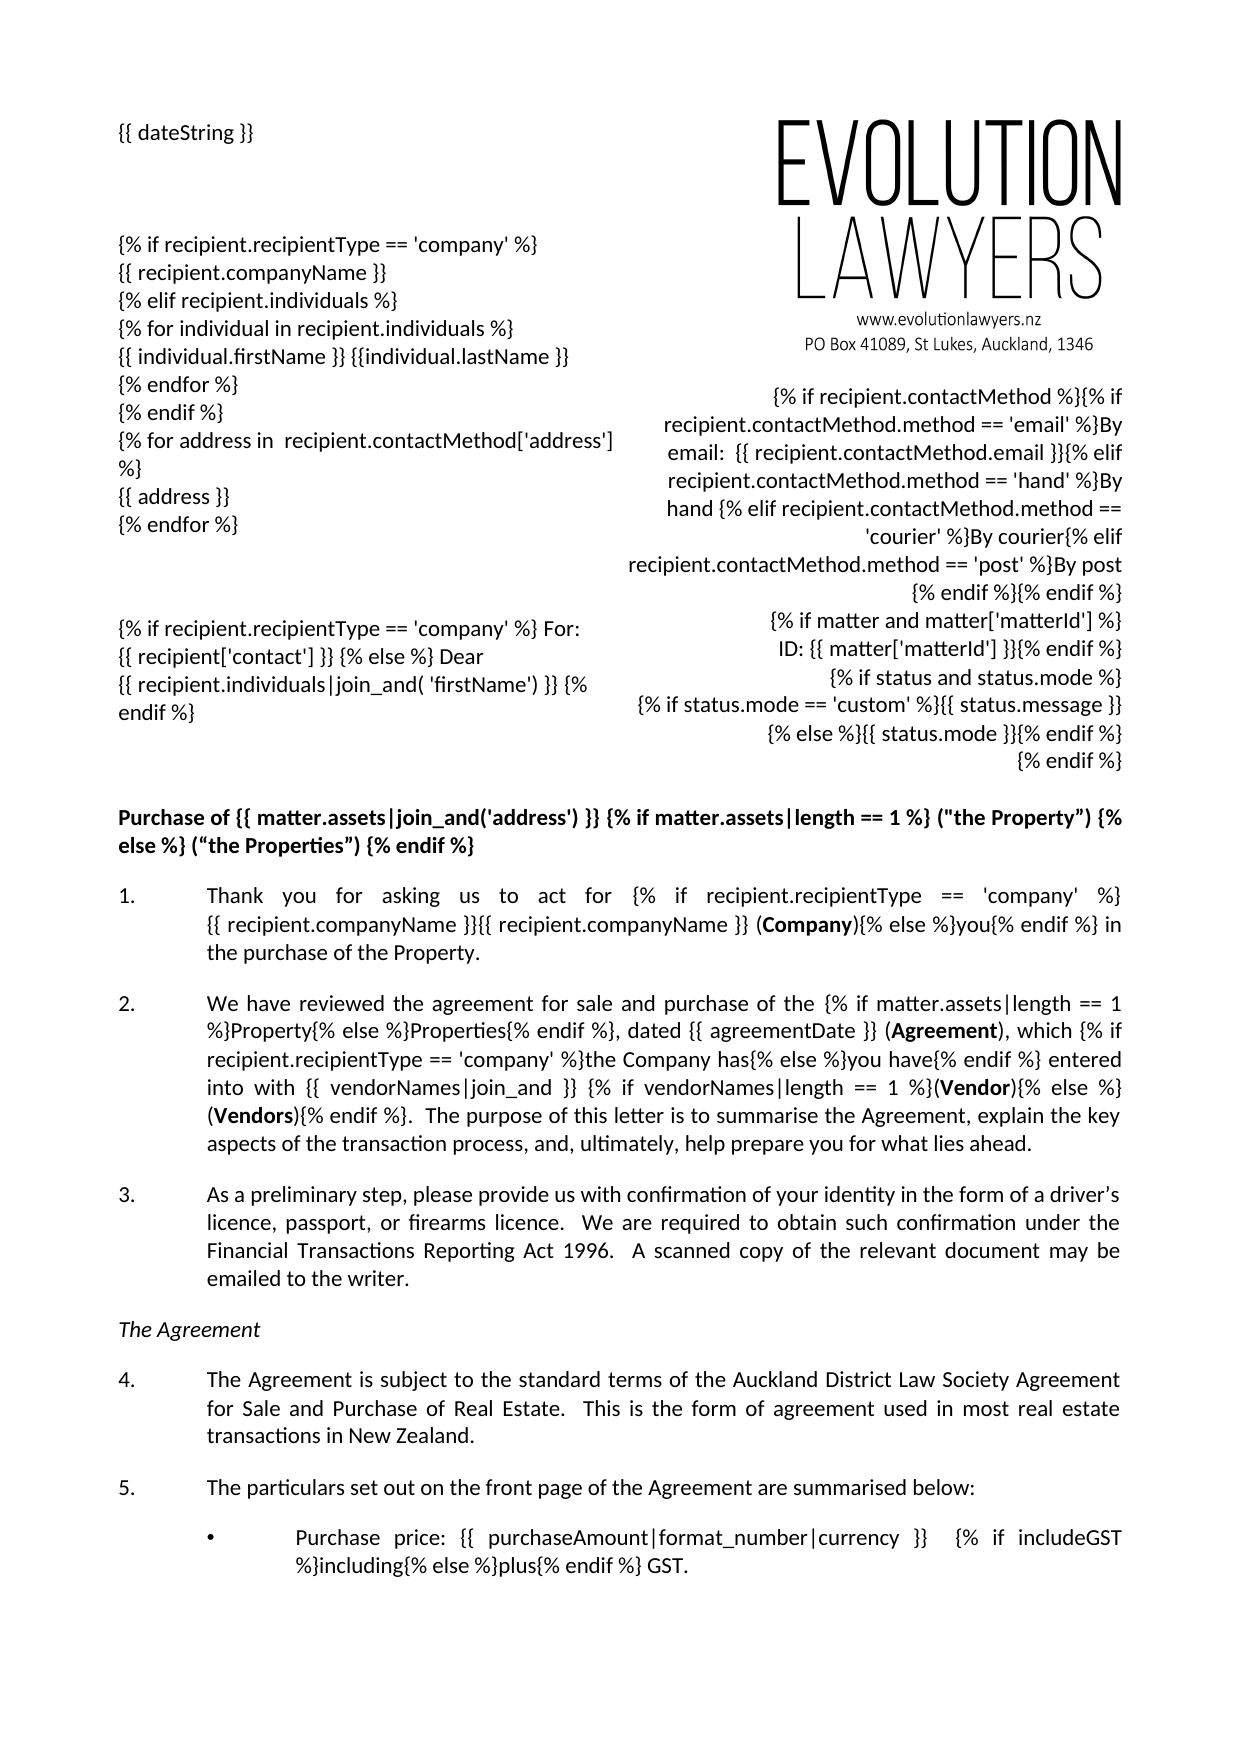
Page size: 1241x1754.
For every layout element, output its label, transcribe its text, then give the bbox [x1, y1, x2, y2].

subtitle The Agreement [118, 1315, 1122, 1343]
subtitle Purchase of {{ matter.assets|join_and('address') }} {% if matter.assets|length == 1 %} ("the Property”) {% else %} (“the Properties”) {% endif %} [118, 803, 1122, 859]
list The Agreement is subject to the standard terms of the Auckland District Law Society Agreement for Sale and Purchase of Real Estate. This is the form of agreement used in most real estate transactions in New Zealand. [118, 1366, 1122, 1450]
table_header {% if recipient.contactMethod %}{% if recipient.contactMethod.method == 'email' %}By email: {{ recipient.contactMethod.email }}{% elif recipient.contactMethod.method == 'hand' %}By hand {% elif recipient.contactMethod.method == 'courier' %}By courier{% elif recipient.contactMethod.method == 'post' %}By post {% endif %}{% endif %} {% if matter and matter['matterId'] %} ID: {{ matter['matterId'] }}{% endif %} {% if status and status.mode %} {% if status.mode == 'custom' %}{{ status.message }}{% else %}{{ status.mode }}{% endif %} {% endif %} [620, 118, 1122, 775]
list Thank you for asking us to act for {% if recipient.recipientType == 'company' %}{{ recipient.companyName }}{{ recipient.companyName }} (Company){% else %}you{% endif %} in the purchase of the Property. [118, 882, 1122, 966]
picture [776, 118, 1123, 355]
list Purchase price: {{ purchaseAmount|format_number|currency }} {% if includeGST %}including{% else %}plus{% endif %} GST. [207, 1523, 1122, 1579]
table_header {{ dateString }} {% if recipient.recipientType == 'company' %} {{ recipient.companyName }} {% elif recipient.individuals %} {% for individual in recipient.individuals %} {{ individual.firstName }} {{individual.lastName }} {% endfor %} {% endif %} {% for address in recipient.contactMethod['address'] %} {{ address }} {% endfor %} [118, 118, 620, 566]
list The particulars set out on the front page of the Agreement are summarised below: [118, 1473, 1122, 1501]
list As a preliminary step, please provide us with confirmation of your identity in the form of a driver’s licence, passport, or firearms licence. We are required to obtain such confirmation under the Financial Transactions Reporting Act 1996. A scanned copy of the relevant document may be emailed to the writer. [118, 1180, 1122, 1292]
list We have reviewed the agreement for sale and purchase of the {% if matter.assets|length == 1 %}Property{% else %}Properties{% endif %}, dated {{ agreementDate }} (Agreement), which {% if recipient.recipientType == 'company' %}the Company has{% else %}you have{% endif %} entered into with {{ vendorNames|join_and }} {% if vendorNames|length == 1 %}(Vendor){% else %}(Vendors){% endif %}. The purpose of this letter is to summarise the Agreement, explain the key aspects of the transaction process, and, ultimately, help prepare you for what lies ahead. [118, 989, 1122, 1157]
table_cell {% if recipient.recipientType == 'company' %} For: {{ recipient['contact'] }} {% else %} Dear {{ recipient.individuals|join_and( 'firstName') }} {% endif %} [118, 566, 620, 775]
